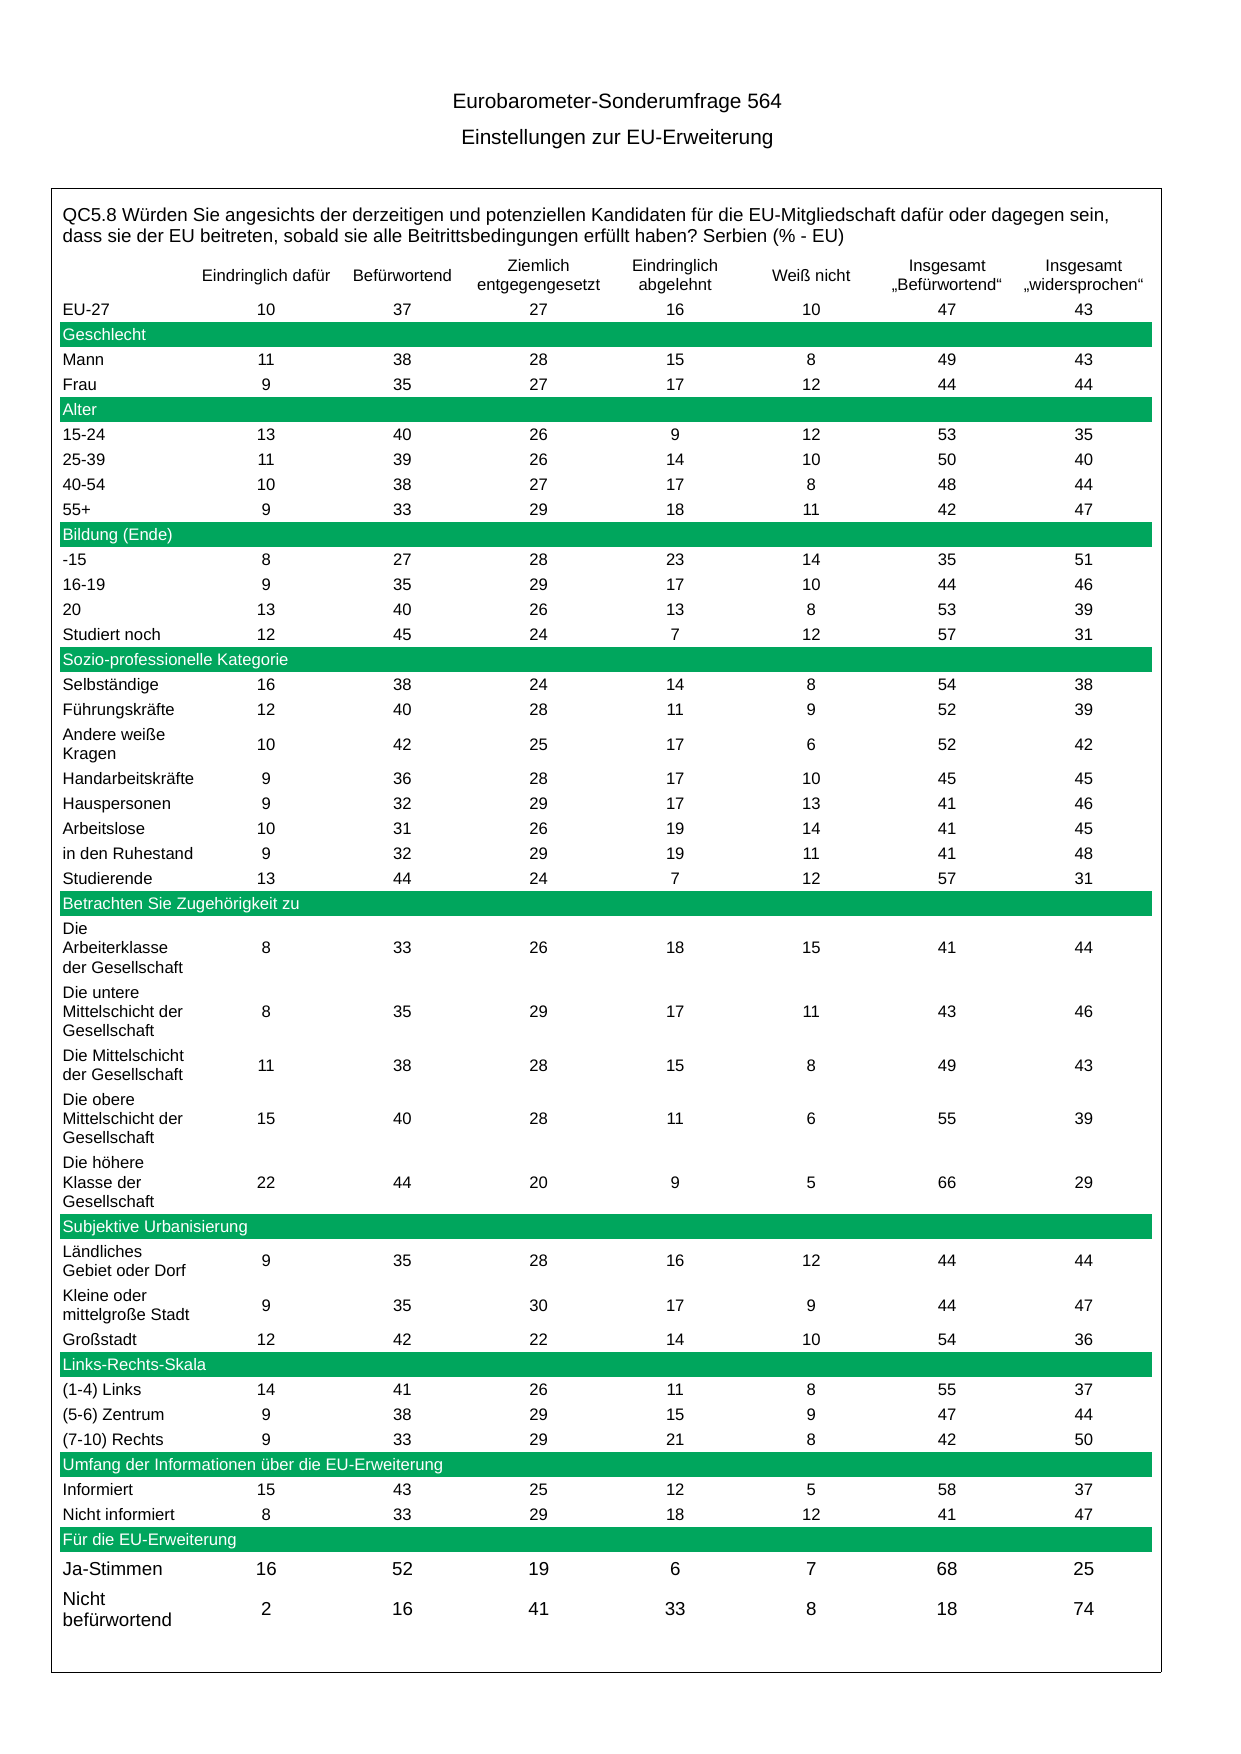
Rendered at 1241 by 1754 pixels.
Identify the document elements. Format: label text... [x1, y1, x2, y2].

table_cell 44 [1015, 472, 1152, 497]
table_cell (7-10) Rechts [60, 1427, 198, 1452]
table_cell 9 [743, 697, 879, 722]
table_cell 11 [743, 980, 879, 1043]
table_cell Eindringlich abgelehnt [607, 253, 743, 297]
table_cell 48 [879, 472, 1015, 497]
table_cell Links-Rechts-Skala [60, 1352, 1152, 1377]
table_cell 33 [334, 916, 470, 979]
table_cell 9 [198, 1402, 334, 1427]
table_cell 16 [334, 1585, 470, 1633]
table_cell Eindringlich dafür [198, 253, 334, 297]
table_cell 40 [334, 697, 470, 722]
table_cell 8 [743, 1427, 879, 1452]
table_cell 26 [470, 447, 607, 472]
table_cell 10 [743, 297, 879, 322]
table_cell 18 [607, 1502, 743, 1527]
table_cell 13 [198, 866, 334, 891]
table_cell 41 [879, 1502, 1015, 1527]
table_cell 24 [470, 866, 607, 891]
table_cell 19 [607, 816, 743, 841]
table_cell 26 [470, 816, 607, 841]
table_cell 55+ [60, 497, 198, 522]
table_cell 10 [198, 472, 334, 497]
table_cell Weiß nicht [743, 253, 879, 297]
table_cell 8 [198, 1502, 334, 1527]
table_cell 29 [470, 1427, 607, 1452]
table_cell 12 [743, 422, 879, 447]
table_cell 10 [743, 1327, 879, 1352]
table_cell 46 [1015, 572, 1152, 597]
table_cell 35 [334, 572, 470, 597]
table_cell 48 [1015, 841, 1152, 866]
table_cell 8 [743, 672, 879, 697]
table_cell 10 [743, 572, 879, 597]
table_cell 26 [470, 916, 607, 979]
table_cell 17 [607, 572, 743, 597]
table_cell 12 [607, 1477, 743, 1502]
table_cell 52 [879, 697, 1015, 722]
table_cell 45 [334, 622, 470, 647]
table_cell 27 [334, 547, 470, 572]
table_header QC5.8 Würden Sie angesichts der derzeitigen und potenziellen Kandidaten für die EU-Mitgliedschaft dafür oder dagegen sein, dass sie der EU beitreten, sobald sie alle Beitrittsbedingungen erfüllt haben? Serbien (% - EU) [60, 197, 1152, 253]
table_cell 39 [1015, 597, 1152, 622]
table_cell Nicht befürwortend [60, 1585, 198, 1633]
table_cell 8 [743, 1585, 879, 1633]
table_cell 7 [607, 866, 743, 891]
table_cell 11 [607, 1087, 743, 1150]
table_cell 22 [198, 1150, 334, 1214]
table_cell Ziemlich entgegengesetzt [470, 253, 607, 297]
table_cell 28 [470, 697, 607, 722]
table_cell 13 [607, 597, 743, 622]
table_cell 14 [743, 547, 879, 572]
table_cell 37 [1015, 1377, 1152, 1402]
table_cell 44 [1015, 1239, 1152, 1283]
table_cell 44 [1015, 1402, 1152, 1427]
table_cell Die höhere Klasse der Gesellschaft [60, 1150, 198, 1214]
table_cell 53 [879, 597, 1015, 622]
table_cell 35 [334, 1239, 470, 1283]
table_cell Alter [60, 397, 1152, 422]
table_cell 28 [470, 1043, 607, 1087]
table_cell in den Ruhestand [60, 841, 198, 866]
table_cell 36 [334, 766, 470, 791]
table_cell 16 [607, 1239, 743, 1283]
table_cell Sozio-professionelle Kategorie [60, 647, 1152, 672]
table_cell 12 [198, 1327, 334, 1352]
table_cell 40 [334, 1087, 470, 1150]
table_cell 7 [607, 622, 743, 647]
table_cell 20 [470, 1150, 607, 1214]
table_cell 14 [607, 447, 743, 472]
table_cell 45 [879, 766, 1015, 791]
table_cell 17 [607, 372, 743, 397]
table_cell 9 [198, 791, 334, 816]
table_cell Frau [60, 372, 198, 397]
table_cell 33 [607, 1585, 743, 1633]
table_cell Führungskräfte [60, 697, 198, 722]
table_cell Arbeitslose [60, 816, 198, 841]
table_cell Bildung (Ende) [60, 522, 1152, 547]
table_cell 41 [334, 1377, 470, 1402]
table_cell 41 [879, 916, 1015, 979]
table_cell 40 [334, 422, 470, 447]
table_cell 44 [879, 372, 1015, 397]
table_cell 29 [1015, 1150, 1152, 1214]
table_cell 51 [1015, 547, 1152, 572]
table_cell 12 [743, 866, 879, 891]
table_cell 42 [1015, 722, 1152, 766]
table_cell 8 [743, 472, 879, 497]
table_cell Hauspersonen [60, 791, 198, 816]
table_cell Geschlecht [60, 322, 1152, 347]
table_cell 41 [879, 816, 1015, 841]
table_cell 9 [607, 1150, 743, 1214]
table_cell Kleine oder mittelgroße Stadt [60, 1283, 198, 1327]
table_cell 9 [198, 1239, 334, 1283]
table_cell 9 [607, 422, 743, 447]
table_cell 12 [743, 372, 879, 397]
table_cell 10 [198, 816, 334, 841]
table_cell 49 [879, 347, 1015, 372]
table_cell Andere weiße Kragen [60, 722, 198, 766]
table_cell 15-24 [60, 422, 198, 447]
table_cell 40-54 [60, 472, 198, 497]
table_cell 2 [198, 1585, 334, 1633]
table_cell 20 [60, 597, 198, 622]
table_cell 28 [470, 1239, 607, 1283]
table_cell 66 [879, 1150, 1015, 1214]
table_cell 27 [470, 472, 607, 497]
table_cell 7 [743, 1552, 879, 1584]
table_cell 40 [1015, 447, 1152, 472]
table_cell 14 [607, 1327, 743, 1352]
table_cell 15 [607, 347, 743, 372]
table_cell 8 [198, 980, 334, 1043]
table_cell 41 [879, 841, 1015, 866]
table_cell 54 [879, 1327, 1015, 1352]
table_cell Die Mittelschicht der Gesellschaft [60, 1043, 198, 1087]
table_cell 54 [879, 672, 1015, 697]
table_cell 33 [334, 1502, 470, 1527]
table_cell 9 [198, 372, 334, 397]
table_cell 25 [470, 1477, 607, 1502]
table_cell 15 [198, 1087, 334, 1150]
table_cell 55 [879, 1087, 1015, 1150]
table_cell 57 [879, 866, 1015, 891]
table_cell 11 [198, 447, 334, 472]
table_cell 12 [743, 1239, 879, 1283]
table_cell 44 [334, 1150, 470, 1214]
table_cell 14 [607, 672, 743, 697]
table_cell 9 [198, 572, 334, 597]
table_cell 49 [879, 1043, 1015, 1087]
table_cell 11 [607, 697, 743, 722]
table_cell 47 [1015, 497, 1152, 522]
table_cell 24 [470, 672, 607, 697]
table_cell 27 [470, 372, 607, 397]
table_cell 27 [470, 297, 607, 322]
table_cell 32 [334, 791, 470, 816]
table_cell 38 [334, 1402, 470, 1427]
table_cell 25 [470, 722, 607, 766]
table_cell 17 [607, 722, 743, 766]
table_cell 19 [607, 841, 743, 866]
table_cell 8 [743, 1377, 879, 1402]
table_cell Die untere Mittelschicht der Gesellschaft [60, 980, 198, 1043]
table_cell 35 [334, 980, 470, 1043]
table_cell 38 [334, 672, 470, 697]
table_cell 38 [1015, 672, 1152, 697]
table_cell 58 [879, 1477, 1015, 1502]
table_cell 44 [1015, 916, 1152, 979]
table_cell 18 [607, 497, 743, 522]
table_cell 8 [198, 547, 334, 572]
table_cell 26 [470, 1377, 607, 1402]
table_cell 35 [1015, 422, 1152, 447]
table_cell 15 [198, 1477, 334, 1502]
table_cell 21 [607, 1427, 743, 1452]
table_cell 31 [1015, 622, 1152, 647]
table_cell 46 [1015, 980, 1152, 1043]
table_cell 47 [1015, 1502, 1152, 1527]
table_cell 52 [334, 1552, 470, 1584]
table_cell 6 [743, 1087, 879, 1150]
table_cell 28 [470, 547, 607, 572]
table_cell 13 [198, 422, 334, 447]
table_cell 10 [198, 722, 334, 766]
table_cell 8 [198, 916, 334, 979]
table_cell 50 [1015, 1427, 1152, 1452]
table_cell 11 [607, 1377, 743, 1402]
table_cell 29 [470, 980, 607, 1043]
table_cell 36 [1015, 1327, 1152, 1352]
table_cell Die Arbeiterklasse der Gesellschaft [60, 916, 198, 979]
table_cell 9 [198, 841, 334, 866]
table_cell 35 [334, 1283, 470, 1327]
table_cell 24 [470, 622, 607, 647]
table_cell 43 [1015, 297, 1152, 322]
table_cell 11 [198, 1043, 334, 1087]
table_cell 8 [743, 1043, 879, 1087]
table_cell 9 [198, 1427, 334, 1452]
table_cell 29 [470, 1402, 607, 1427]
table_cell 35 [334, 372, 470, 397]
table_cell 9 [198, 497, 334, 522]
table_cell 18 [607, 916, 743, 979]
table_cell 33 [334, 497, 470, 522]
table_cell 43 [1015, 347, 1152, 372]
table_cell 33 [334, 1427, 470, 1452]
table_cell 47 [1015, 1283, 1152, 1327]
table_cell 31 [1015, 866, 1152, 891]
table_cell 35 [879, 547, 1015, 572]
table_cell 45 [1015, 766, 1152, 791]
table_cell (1-4) Links [60, 1377, 198, 1402]
table_cell 42 [334, 1327, 470, 1352]
table_cell Insgesamt „widersprochen“ [1015, 253, 1152, 297]
table_cell 42 [879, 1427, 1015, 1452]
table_cell Für die EU-Erweiterung [60, 1527, 1152, 1552]
table_cell 32 [334, 841, 470, 866]
table_cell 17 [607, 980, 743, 1043]
table_cell 29 [470, 841, 607, 866]
table_cell 5 [743, 1477, 879, 1502]
table_cell 39 [1015, 697, 1152, 722]
table_cell 15 [607, 1402, 743, 1427]
table_cell 37 [334, 297, 470, 322]
table_cell 11 [743, 497, 879, 522]
table_cell 8 [743, 597, 879, 622]
table_cell 57 [879, 622, 1015, 647]
table_cell 39 [334, 447, 470, 472]
table_cell 8 [743, 347, 879, 372]
table_cell 25-39 [60, 447, 198, 472]
table_cell 18 [879, 1585, 1015, 1633]
table_cell 41 [879, 791, 1015, 816]
table_cell Umfang der Informationen über die EU-Erweiterung [60, 1452, 1152, 1477]
table_cell 28 [470, 1087, 607, 1150]
table_cell Selbständige [60, 672, 198, 697]
table_cell Betrachten Sie Zugehörigkeit zu [60, 891, 1152, 916]
table_cell 9 [198, 1283, 334, 1327]
table_cell 42 [334, 722, 470, 766]
table_cell 6 [607, 1552, 743, 1584]
table_cell 5 [743, 1150, 879, 1214]
table_cell 19 [470, 1552, 607, 1584]
table_cell Subjektive Urbanisierung [60, 1214, 1152, 1239]
table_cell 6 [743, 722, 879, 766]
table_cell 39 [1015, 1087, 1152, 1150]
table_cell 16-19 [60, 572, 198, 597]
table_cell Großstadt [60, 1327, 198, 1352]
table_cell 17 [607, 766, 743, 791]
table_cell 9 [743, 1402, 879, 1427]
table_cell 16 [198, 672, 334, 697]
table_cell Informiert [60, 1477, 198, 1502]
table_cell 16 [198, 1552, 334, 1584]
table_cell 17 [607, 1283, 743, 1327]
table_cell 45 [1015, 816, 1152, 841]
table_cell 11 [198, 347, 334, 372]
table_cell (5-6) Zentrum [60, 1402, 198, 1427]
table_cell 38 [334, 347, 470, 372]
table_cell Handarbeitskräfte [60, 766, 198, 791]
table_cell 26 [470, 422, 607, 447]
table_cell 12 [743, 1502, 879, 1527]
table_cell 9 [743, 1283, 879, 1327]
table_cell 13 [198, 597, 334, 622]
table_cell 28 [470, 347, 607, 372]
table_cell 28 [470, 766, 607, 791]
table_cell Studiert noch [60, 622, 198, 647]
table_cell 25 [1015, 1552, 1152, 1584]
table_cell 26 [470, 597, 607, 622]
table_cell 14 [198, 1377, 334, 1402]
table_cell 38 [334, 472, 470, 497]
table_cell 17 [607, 791, 743, 816]
table_cell 29 [470, 1502, 607, 1527]
table_cell Mann [60, 347, 198, 372]
table_cell 17 [607, 472, 743, 497]
table_cell 44 [1015, 372, 1152, 397]
table_cell Studierende [60, 866, 198, 891]
table_cell Befürwortend [334, 253, 470, 297]
table_cell 16 [607, 297, 743, 322]
table_cell 47 [879, 1402, 1015, 1427]
table_cell 13 [743, 791, 879, 816]
table_cell 46 [1015, 791, 1152, 816]
table_cell 43 [879, 980, 1015, 1043]
table_cell 47 [879, 297, 1015, 322]
table_cell Ländliches Gebiet oder Dorf [60, 1239, 198, 1283]
table_cell 38 [334, 1043, 470, 1087]
table_cell 22 [470, 1327, 607, 1352]
table_cell 50 [879, 447, 1015, 472]
table_cell 40 [334, 597, 470, 622]
table_cell 29 [470, 791, 607, 816]
table_cell 52 [879, 722, 1015, 766]
table_cell 53 [879, 422, 1015, 447]
table_cell 30 [470, 1283, 607, 1327]
table_cell Ja-Stimmen [60, 1552, 198, 1584]
table_cell 12 [198, 622, 334, 647]
table_cell Insgesamt „Befürwortend“ [879, 253, 1015, 297]
table_cell 23 [607, 547, 743, 572]
table_cell 9 [198, 766, 334, 791]
table_cell -15 [60, 547, 198, 572]
table_cell 44 [879, 1283, 1015, 1327]
table_cell 11 [743, 841, 879, 866]
table_cell 44 [879, 572, 1015, 597]
table_cell 15 [607, 1043, 743, 1087]
table_cell EU-27 [60, 297, 198, 322]
table_cell 15 [743, 916, 879, 979]
table_cell 68 [879, 1552, 1015, 1584]
table_cell 29 [470, 497, 607, 522]
table_cell 42 [879, 497, 1015, 522]
table_cell 43 [1015, 1043, 1152, 1087]
table_cell 10 [198, 297, 334, 322]
table_cell 14 [743, 816, 879, 841]
table_cell 10 [743, 766, 879, 791]
table_cell 43 [334, 1477, 470, 1502]
table_cell [60, 253, 198, 297]
table_cell 12 [743, 622, 879, 647]
table_cell 31 [334, 816, 470, 841]
table_cell 74 [1015, 1585, 1152, 1633]
table_cell 29 [470, 572, 607, 597]
table_cell 44 [879, 1239, 1015, 1283]
table_cell 55 [879, 1377, 1015, 1402]
table_cell Die obere Mittelschicht der Gesellschaft [60, 1087, 198, 1150]
table_cell 37 [1015, 1477, 1152, 1502]
table_cell 10 [743, 447, 879, 472]
table_cell Nicht informiert [60, 1502, 198, 1527]
table_cell 12 [198, 697, 334, 722]
table_cell 44 [334, 866, 470, 891]
table_cell 41 [470, 1585, 607, 1633]
